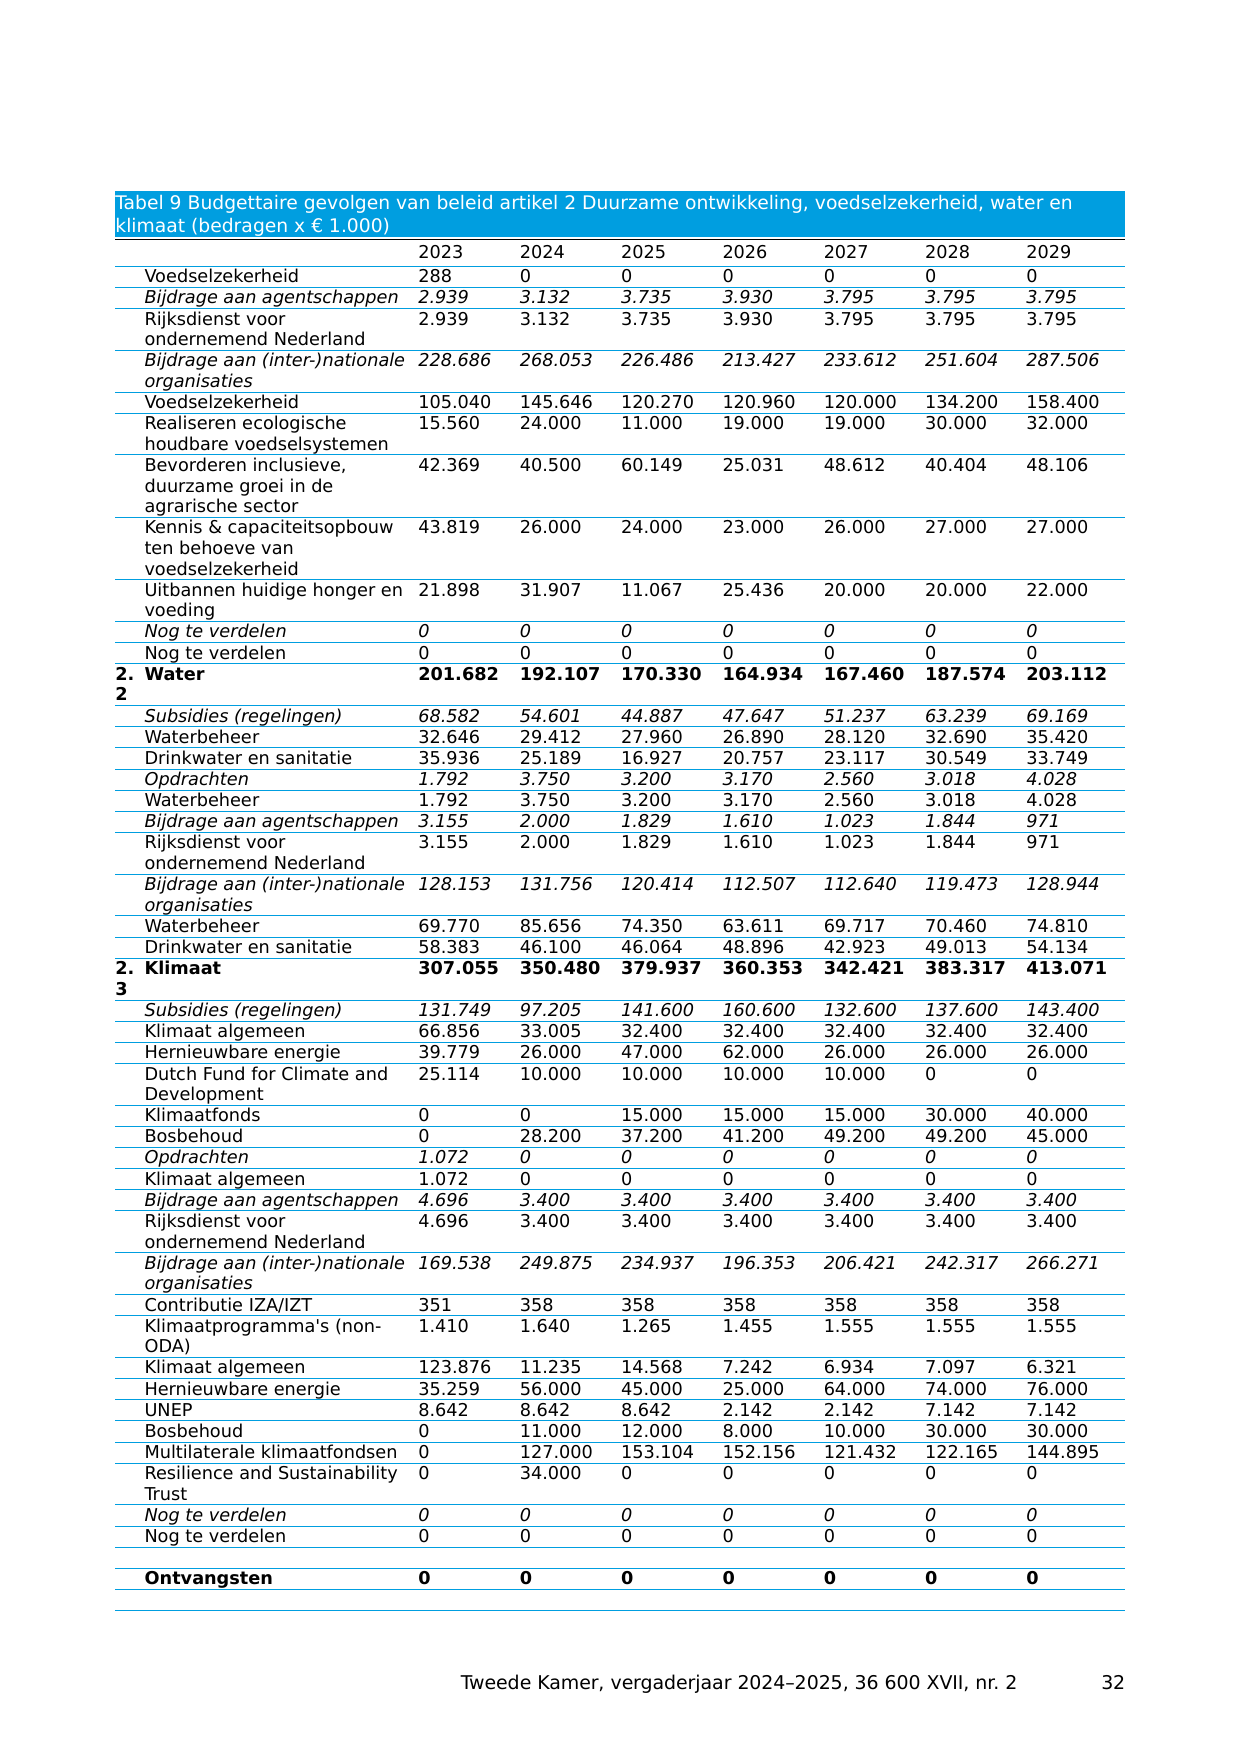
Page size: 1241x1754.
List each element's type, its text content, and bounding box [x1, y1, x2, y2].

table_cell 0 [719, 1148, 821, 1168]
table_cell 47.647 [719, 706, 821, 726]
table_cell 48.896 [719, 938, 821, 958]
table_cell 170.330 [618, 664, 719, 705]
table_cell [115, 240, 141, 266]
table_cell 971 [1023, 812, 1125, 832]
table_cell 120.270 [618, 393, 719, 413]
table_cell 3.400 [618, 1190, 719, 1210]
table_cell [115, 393, 141, 413]
table_cell 1.829 [618, 833, 719, 874]
table_cell 2.000 [517, 833, 618, 874]
table_cell 288 [415, 267, 517, 287]
table_cell 234.937 [618, 1253, 719, 1294]
table_cell Voedselzekerheid [141, 267, 415, 287]
table_cell 1.555 [922, 1316, 1023, 1357]
table_cell 3.400 [922, 1211, 1023, 1252]
table_cell Nog te verdelen [141, 1505, 415, 1526]
table_cell 120.000 [821, 393, 922, 413]
table_cell 58.383 [415, 938, 517, 958]
table_cell Subsidies (regelingen) [141, 706, 415, 726]
table_cell 32.690 [922, 727, 1023, 747]
table_cell 0 [517, 1106, 618, 1126]
table_cell [115, 1421, 141, 1441]
table_cell 0 [618, 1169, 719, 1189]
table_cell 0 [517, 1527, 618, 1547]
table_cell 351 [415, 1295, 517, 1315]
table_cell 49.200 [922, 1127, 1023, 1147]
table_cell 2.000 [517, 812, 618, 832]
table_cell 7.097 [922, 1358, 1023, 1378]
table_cell [115, 1022, 141, 1042]
table_cell 158.400 [1023, 393, 1125, 413]
table_cell Realiseren ecologische houdbare voedselsystemen [141, 414, 415, 454]
table_cell 8.642 [517, 1400, 618, 1420]
table_cell 7.242 [719, 1358, 821, 1378]
table_cell 41.200 [719, 1127, 821, 1147]
table_cell 3.400 [618, 1211, 719, 1252]
table_cell 40.404 [922, 455, 1023, 517]
table_cell 0 [922, 1505, 1023, 1526]
table_cell 128.153 [415, 875, 517, 915]
table_cell 141.600 [618, 1001, 719, 1021]
table_cell 3.750 [517, 770, 618, 789]
table_cell 37.200 [618, 1127, 719, 1147]
table_cell 10.000 [821, 1421, 922, 1441]
table_cell 3.155 [415, 812, 517, 832]
table_cell 0 [517, 643, 618, 663]
table_cell 1.844 [922, 812, 1023, 832]
table_cell 342.421 [821, 959, 922, 999]
table_cell 35.420 [1023, 727, 1125, 747]
table_cell Rijksdienst voor ondernemend Nederland [141, 833, 415, 874]
table_cell 0 [719, 267, 821, 287]
table_cell 1.023 [821, 812, 922, 832]
table_cell [115, 267, 141, 287]
table_cell 20.000 [821, 580, 922, 621]
table_cell [115, 1590, 141, 1610]
table_cell 0 [821, 1527, 922, 1547]
table_cell 2026 [719, 240, 821, 266]
table_cell 1.555 [821, 1316, 922, 1357]
table_cell 1.792 [415, 770, 517, 789]
table_cell [115, 1464, 141, 1504]
table_cell 20.757 [719, 748, 821, 768]
table_cell 242.317 [922, 1253, 1023, 1294]
table_cell [115, 1043, 141, 1063]
table_cell 33.005 [517, 1022, 618, 1042]
table_cell 6.934 [821, 1358, 922, 1378]
table_cell 0 [821, 1505, 922, 1526]
table_cell 0 [415, 1127, 517, 1147]
table_cell 201.682 [415, 664, 517, 705]
table_cell 42.369 [415, 455, 517, 517]
table_cell 30.000 [922, 1106, 1023, 1126]
table_cell 0 [719, 1505, 821, 1526]
table_cell 49.013 [922, 938, 1023, 958]
table_cell 192.107 [517, 664, 618, 705]
table_cell 25.189 [517, 748, 618, 768]
table_cell 32.400 [922, 1022, 1023, 1042]
table_cell Hernieuwbare energie [141, 1379, 415, 1399]
table_cell 74.810 [1023, 916, 1125, 937]
table_cell 0 [922, 267, 1023, 287]
table_cell [115, 1358, 141, 1378]
table_cell 74.350 [618, 916, 719, 937]
table_cell 70.460 [922, 916, 1023, 937]
table_cell [415, 1548, 517, 1568]
table_cell 358 [922, 1295, 1023, 1315]
table_cell [115, 1211, 141, 1252]
table_cell 10.000 [719, 1064, 821, 1105]
table_cell 2023 [415, 240, 517, 266]
table_cell 3.400 [719, 1211, 821, 1252]
table_cell [115, 706, 141, 726]
table_cell [115, 414, 141, 454]
table_cell 0 [821, 1148, 922, 1168]
table_cell 85.656 [517, 916, 618, 937]
table_cell 43.819 [415, 518, 517, 579]
table_cell 27.960 [618, 727, 719, 747]
table_cell 3.400 [821, 1190, 922, 1210]
table_cell 145.646 [517, 393, 618, 413]
table_cell 26.000 [922, 1043, 1023, 1063]
table_cell 23.000 [719, 518, 821, 579]
table_cell 251.604 [922, 351, 1023, 391]
table_cell 35.936 [415, 748, 517, 768]
table_cell 4.696 [415, 1190, 517, 1210]
table_cell 30.549 [922, 748, 1023, 768]
table_cell 74.000 [922, 1379, 1023, 1399]
table_cell 42.923 [821, 938, 922, 958]
table_cell Resilience and Sustainability Trust [141, 1464, 415, 1504]
table_cell [719, 1548, 821, 1568]
table_cell [115, 812, 141, 832]
table_cell Uitbannen huidige honger en voeding [141, 580, 415, 621]
table_cell 3.170 [719, 770, 821, 789]
table_cell 2.142 [821, 1400, 922, 1420]
table_cell 15.000 [618, 1106, 719, 1126]
table_cell 0 [517, 1169, 618, 1189]
table_cell 122.165 [922, 1443, 1023, 1463]
table_cell 350.480 [517, 959, 618, 999]
table_cell Bijdrage aan agentschappen [141, 288, 415, 308]
table_cell 1.072 [415, 1169, 517, 1189]
table_cell 32.400 [719, 1022, 821, 1042]
table_cell [115, 1527, 141, 1547]
table_cell 0 [1023, 1169, 1125, 1189]
table_cell 134.200 [922, 393, 1023, 413]
table_cell Bijdrage aan (inter-)nationale organisaties [141, 1253, 415, 1294]
table_cell [141, 1548, 415, 1568]
table_cell [115, 1190, 141, 1210]
table_cell 1.410 [415, 1316, 517, 1357]
table_cell 2.560 [821, 791, 922, 811]
table_cell [618, 1590, 719, 1610]
table_cell [922, 1590, 1023, 1610]
table_cell 33.749 [1023, 748, 1125, 768]
table_cell 153.104 [618, 1443, 719, 1463]
table_cell 20.000 [922, 580, 1023, 621]
table_cell 3.400 [1023, 1190, 1125, 1210]
table_cell Rijksdienst voor ondernemend Nederland [141, 309, 415, 350]
table_cell 0 [719, 1569, 821, 1589]
table_cell 7.142 [922, 1400, 1023, 1420]
table_cell 1.640 [517, 1316, 618, 1357]
table_cell 3.930 [719, 309, 821, 350]
table_cell [115, 1127, 141, 1147]
table_cell 226.486 [618, 351, 719, 391]
table_cell [821, 1590, 922, 1610]
table_cell Bijdrage aan (inter-)nationale organisaties [141, 875, 415, 915]
table_cell 0 [719, 622, 821, 642]
table_cell 3.132 [517, 288, 618, 308]
table_cell 35.259 [415, 1379, 517, 1399]
table_cell 0 [922, 1464, 1023, 1504]
table_cell 213.427 [719, 351, 821, 391]
table_cell 3.018 [922, 791, 1023, 811]
table_cell 0 [922, 1569, 1023, 1589]
table_cell 46.064 [618, 938, 719, 958]
table_cell [115, 1505, 141, 1526]
table_cell 0 [1023, 267, 1125, 287]
table_cell 0 [415, 1464, 517, 1504]
table_cell 45.000 [618, 1379, 719, 1399]
table_cell 228.686 [415, 351, 517, 391]
table_cell 0 [517, 1505, 618, 1526]
table_cell 0 [415, 1421, 517, 1441]
table_cell 131.756 [517, 875, 618, 915]
table_cell 413.071 [1023, 959, 1125, 999]
table_cell 46.100 [517, 938, 618, 958]
table_cell [115, 791, 141, 811]
table_cell 3.930 [719, 288, 821, 308]
table_cell 132.600 [821, 1001, 922, 1021]
table_cell 206.421 [821, 1253, 922, 1294]
table_cell 3.155 [415, 833, 517, 874]
table_cell [115, 1569, 141, 1589]
table_cell Opdrachten [141, 1148, 415, 1168]
table_cell 25.114 [415, 1064, 517, 1105]
table_cell 0 [415, 1527, 517, 1547]
table_cell 0 [719, 1169, 821, 1189]
table_cell 24.000 [618, 518, 719, 579]
table_cell 28.200 [517, 1127, 618, 1147]
table_cell 0 [415, 1569, 517, 1589]
table_cell 3.795 [821, 288, 922, 308]
table_cell 64.000 [821, 1379, 922, 1399]
table_cell 144.895 [1023, 1443, 1125, 1463]
table_cell 0 [517, 267, 618, 287]
table_cell [1023, 1548, 1125, 1568]
table_cell 379.937 [618, 959, 719, 999]
table_cell 47.000 [618, 1043, 719, 1063]
table_cell 39.779 [415, 1043, 517, 1063]
table_cell 49.200 [821, 1127, 922, 1147]
table_cell 30.000 [1023, 1421, 1125, 1441]
table_cell 26.000 [1023, 1043, 1125, 1063]
table_cell [115, 1106, 141, 1126]
table_cell 0 [821, 622, 922, 642]
table_cell 15.560 [415, 414, 517, 454]
table_cell 1.265 [618, 1316, 719, 1357]
table_cell 15.000 [821, 1106, 922, 1126]
table_cell Nog te verdelen [141, 622, 415, 642]
table_cell 19.000 [821, 414, 922, 454]
table_cell 112.640 [821, 875, 922, 915]
table_cell 28.120 [821, 727, 922, 747]
table_cell 203.112 [1023, 664, 1125, 705]
table_cell 69.169 [1023, 706, 1125, 726]
table_cell 0 [618, 1527, 719, 1547]
table_cell 120.960 [719, 393, 821, 413]
table_cell [115, 1253, 141, 1294]
table_cell 3.018 [922, 770, 1023, 789]
table_cell 30.000 [922, 414, 1023, 454]
table_cell [115, 1169, 141, 1189]
table_cell 68.582 [415, 706, 517, 726]
table_cell 0 [821, 1569, 922, 1589]
table_cell 27.000 [922, 518, 1023, 579]
table_cell 128.944 [1023, 875, 1125, 915]
table_cell [415, 1590, 517, 1610]
table_cell 8.642 [415, 1400, 517, 1420]
table_cell [115, 1064, 141, 1105]
table_cell 63.611 [719, 916, 821, 937]
table_cell 2.560 [821, 770, 922, 789]
table_cell 32.400 [1023, 1022, 1125, 1042]
table_cell 2028 [922, 240, 1023, 266]
table_cell 10.000 [618, 1064, 719, 1105]
table_cell 0 [415, 643, 517, 663]
table_cell 119.473 [922, 875, 1023, 915]
table_cell Bosbehoud [141, 1127, 415, 1147]
table_cell 66.856 [415, 1022, 517, 1042]
table_cell 0 [618, 622, 719, 642]
table_cell 152.156 [719, 1443, 821, 1463]
table_cell [821, 1548, 922, 1568]
table_cell 3.750 [517, 791, 618, 811]
table_cell 0 [1023, 622, 1125, 642]
table_cell 3.795 [821, 309, 922, 350]
table_cell 358 [517, 1295, 618, 1315]
table_cell 10.000 [821, 1064, 922, 1105]
table_cell 69.717 [821, 916, 922, 937]
table_cell 0 [1023, 1505, 1125, 1526]
table_cell 0 [618, 643, 719, 663]
table_cell 63.239 [922, 706, 1023, 726]
table_cell 54.601 [517, 706, 618, 726]
table_cell 0 [821, 643, 922, 663]
table_cell [115, 1001, 141, 1021]
table_cell 62.000 [719, 1043, 821, 1063]
table_cell 131.749 [415, 1001, 517, 1021]
table_cell 0 [618, 1505, 719, 1526]
table_cell 45.000 [1023, 1127, 1125, 1147]
table_cell UNEP [141, 1400, 415, 1420]
table_cell [115, 622, 141, 642]
table_cell 169.538 [415, 1253, 517, 1294]
table_cell 3.200 [618, 791, 719, 811]
table_cell Drinkwater en sanitatie [141, 748, 415, 768]
table_cell 51.237 [821, 706, 922, 726]
table_cell 0 [1023, 1148, 1125, 1168]
table_cell 32.646 [415, 727, 517, 747]
table_cell 167.460 [821, 664, 922, 705]
table_cell 2.142 [719, 1400, 821, 1420]
table_cell 0 [922, 1527, 1023, 1547]
table_cell 12.000 [618, 1421, 719, 1441]
table_cell Nog te verdelen [141, 1527, 415, 1547]
table_cell 48.612 [821, 455, 922, 517]
table_cell [517, 1590, 618, 1610]
table_cell Klimaat algemeen [141, 1169, 415, 1189]
table_cell 3.400 [517, 1190, 618, 1210]
table_cell 3.795 [1023, 288, 1125, 308]
table_cell 1.829 [618, 812, 719, 832]
table_cell [141, 1590, 415, 1610]
table_cell 11.000 [618, 414, 719, 454]
table_cell Waterbeheer [141, 791, 415, 811]
table_cell 249.875 [517, 1253, 618, 1294]
table_cell 0 [719, 1464, 821, 1504]
table_cell 34.000 [517, 1464, 618, 1504]
table_cell Klimaat algemeen [141, 1358, 415, 1378]
table_cell 3.795 [922, 288, 1023, 308]
table_cell 0 [618, 1148, 719, 1168]
table_cell 2.2 [115, 664, 141, 705]
table_cell 0 [821, 267, 922, 287]
table_cell 1.455 [719, 1316, 821, 1357]
table_cell [115, 1400, 141, 1420]
table_cell [115, 309, 141, 350]
table_cell 3.735 [618, 309, 719, 350]
table_cell [115, 1443, 141, 1463]
table_cell 8.642 [618, 1400, 719, 1420]
table_cell 3.400 [517, 1211, 618, 1252]
table_cell 24.000 [517, 414, 618, 454]
table_cell Klimaatprogramma's (non-ODA) [141, 1316, 415, 1357]
table_cell 3.400 [719, 1190, 821, 1210]
table_cell 40.500 [517, 455, 618, 517]
table_cell 19.000 [719, 414, 821, 454]
table_cell 0 [1023, 643, 1125, 663]
table_cell 0 [922, 643, 1023, 663]
table_cell 54.134 [1023, 938, 1125, 958]
table_cell [618, 1548, 719, 1568]
table_cell 4.028 [1023, 791, 1125, 811]
table_cell 25.000 [719, 1379, 821, 1399]
table_cell 2029 [1023, 240, 1125, 266]
table_cell 160.600 [719, 1001, 821, 1021]
table_cell 121.432 [821, 1443, 922, 1463]
table_cell [1023, 1590, 1125, 1610]
table_cell Rijksdienst voor ondernemend Nederland [141, 1211, 415, 1252]
table_cell 2024 [517, 240, 618, 266]
table_cell 307.055 [415, 959, 517, 999]
table_cell [115, 1316, 141, 1357]
table_cell 26.000 [517, 518, 618, 579]
table_cell 0 [618, 267, 719, 287]
table_cell 2027 [821, 240, 922, 266]
table_cell 23.117 [821, 748, 922, 768]
table_cell 1.610 [719, 833, 821, 874]
table_cell 26.000 [821, 518, 922, 579]
table_cell 0 [719, 1527, 821, 1547]
table_cell 3.400 [1023, 1211, 1125, 1252]
table_cell 358 [1023, 1295, 1125, 1315]
table_cell 30.000 [922, 1421, 1023, 1441]
table_cell [115, 938, 141, 958]
table_cell 11.067 [618, 580, 719, 621]
table_cell 26.890 [719, 727, 821, 747]
table_cell 0 [517, 622, 618, 642]
table_cell 27.000 [1023, 518, 1125, 579]
table_cell 4.696 [415, 1211, 517, 1252]
table_cell 360.353 [719, 959, 821, 999]
table_cell 1.555 [1023, 1316, 1125, 1357]
table_cell 15.000 [719, 1106, 821, 1126]
table_cell 97.205 [517, 1001, 618, 1021]
table_cell 21.898 [415, 580, 517, 621]
table_cell Bijdrage aan agentschappen [141, 1190, 415, 1210]
table_cell Bijdrage aan agentschappen [141, 812, 415, 832]
table_cell [719, 1590, 821, 1610]
table_cell 137.600 [922, 1001, 1023, 1021]
table_cell 233.612 [821, 351, 922, 391]
table_cell [115, 518, 141, 579]
table_cell 76.000 [1023, 1379, 1125, 1399]
table_cell 0 [1023, 1464, 1125, 1504]
table_cell 25.436 [719, 580, 821, 621]
table_cell 56.000 [517, 1379, 618, 1399]
table_cell 105.040 [415, 393, 517, 413]
table_cell 3.132 [517, 309, 618, 350]
table_cell 3.795 [1023, 309, 1125, 350]
table_cell 0 [415, 1106, 517, 1126]
table_cell [922, 1548, 1023, 1568]
table_cell 0 [517, 1148, 618, 1168]
table_cell 287.506 [1023, 351, 1125, 391]
table_cell 3.400 [821, 1211, 922, 1252]
table_cell 40.000 [1023, 1106, 1125, 1126]
table_cell Bijdrage aan (inter-)nationale organisaties [141, 351, 415, 391]
table_cell 8.000 [719, 1421, 821, 1441]
table_cell [115, 1295, 141, 1315]
table_cell Klimaat [141, 959, 415, 999]
table_cell 31.907 [517, 580, 618, 621]
table_cell 0 [1023, 1527, 1125, 1547]
table_cell 358 [821, 1295, 922, 1315]
table_cell 11.235 [517, 1358, 618, 1378]
table_cell 127.000 [517, 1443, 618, 1463]
table_cell Water [141, 664, 415, 705]
table_cell Multilaterale klimaatfondsen [141, 1443, 415, 1463]
table_cell 1.023 [821, 833, 922, 874]
table_cell 971 [1023, 833, 1125, 874]
table_cell Nog te verdelen [141, 643, 415, 663]
table_cell [517, 1548, 618, 1568]
table_cell 69.770 [415, 916, 517, 937]
table_cell 3.795 [922, 309, 1023, 350]
table_cell 0 [415, 622, 517, 642]
table_cell 32.000 [1023, 414, 1125, 454]
table_cell 0 [922, 1148, 1023, 1168]
table_cell Voedselzekerheid [141, 393, 415, 413]
table_cell 196.353 [719, 1253, 821, 1294]
table_cell Opdrachten [141, 770, 415, 789]
table_cell Waterbeheer [141, 916, 415, 937]
table_cell 358 [618, 1295, 719, 1315]
table_cell [115, 727, 141, 747]
table_cell [115, 1148, 141, 1168]
table_cell [115, 916, 141, 937]
table_cell 3.170 [719, 791, 821, 811]
table_cell 2.939 [415, 309, 517, 350]
table_cell 0 [719, 643, 821, 663]
table_cell 6.321 [1023, 1358, 1125, 1378]
table_cell 0 [517, 1569, 618, 1589]
table_cell 25.031 [719, 455, 821, 517]
table_cell [115, 580, 141, 621]
table_cell [115, 833, 141, 874]
table_cell Ontvangsten [141, 1569, 415, 1589]
table_cell 3.735 [618, 288, 719, 308]
table_cell 14.568 [618, 1358, 719, 1378]
table_cell [115, 288, 141, 308]
table_cell 10.000 [517, 1064, 618, 1105]
table_cell [115, 1379, 141, 1399]
table_cell Dutch Fund for Climate and Development [141, 1064, 415, 1105]
table_cell 266.271 [1023, 1253, 1125, 1294]
table_cell Klimaatfonds [141, 1106, 415, 1126]
table_cell 0 [922, 622, 1023, 642]
table_cell 7.142 [1023, 1400, 1125, 1420]
table_cell Waterbeheer [141, 727, 415, 747]
table_cell 2.3 [115, 959, 141, 999]
table_cell [115, 643, 141, 663]
table_cell 268.053 [517, 351, 618, 391]
table_cell 0 [922, 1064, 1023, 1105]
table_cell 4.028 [1023, 770, 1125, 789]
table_cell 1.844 [922, 833, 1023, 874]
table_cell 0 [618, 1569, 719, 1589]
table_cell [115, 351, 141, 391]
table_cell 0 [415, 1505, 517, 1526]
table_cell 0 [1023, 1064, 1125, 1105]
table_cell 383.317 [922, 959, 1023, 999]
table_cell 2025 [618, 240, 719, 266]
table_cell 22.000 [1023, 580, 1125, 621]
table_cell Bosbehoud [141, 1421, 415, 1441]
table_cell 26.000 [517, 1043, 618, 1063]
table_cell 1.610 [719, 812, 821, 832]
table_cell Bevorderen inclusieve, duurzame groei in de agrarische sector [141, 455, 415, 517]
table_cell 48.106 [1023, 455, 1125, 517]
table_cell Klimaat algemeen [141, 1022, 415, 1042]
table_cell [141, 240, 415, 266]
table_cell 29.412 [517, 727, 618, 747]
table_cell 187.574 [922, 664, 1023, 705]
table_cell Drinkwater en sanitatie [141, 938, 415, 958]
table_cell 0 [821, 1169, 922, 1189]
table_cell 0 [922, 1169, 1023, 1189]
table_cell 120.414 [618, 875, 719, 915]
table_cell 0 [821, 1464, 922, 1504]
table_cell [115, 1548, 141, 1568]
table_cell 26.000 [821, 1043, 922, 1063]
table_cell 60.149 [618, 455, 719, 517]
table_cell [115, 875, 141, 915]
table_cell 3.400 [922, 1190, 1023, 1210]
table_cell 0 [618, 1464, 719, 1504]
table_cell Subsidies (regelingen) [141, 1001, 415, 1021]
table_cell 32.400 [618, 1022, 719, 1042]
table_cell 11.000 [517, 1421, 618, 1441]
table_cell [115, 748, 141, 768]
table_cell 32.400 [821, 1022, 922, 1042]
table_cell 16.927 [618, 748, 719, 768]
table_cell 112.507 [719, 875, 821, 915]
table_cell [115, 770, 141, 789]
table_cell 1.072 [415, 1148, 517, 1168]
table_cell 44.887 [618, 706, 719, 726]
table_cell 164.934 [719, 664, 821, 705]
table_cell Kennis & capaciteitsopbouw ten behoeve van voedselzekerheid [141, 518, 415, 579]
table_cell 0 [415, 1443, 517, 1463]
table_cell Contributie IZA/IZT [141, 1295, 415, 1315]
table_cell 143.400 [1023, 1001, 1125, 1021]
table_cell [115, 455, 141, 517]
table_cell Hernieuwbare energie [141, 1043, 415, 1063]
table_cell 123.876 [415, 1358, 517, 1378]
table_cell 358 [719, 1295, 821, 1315]
table_cell 2.939 [415, 288, 517, 308]
table_cell 0 [1023, 1569, 1125, 1589]
table_cell 3.200 [618, 770, 719, 789]
table_cell 1.792 [415, 791, 517, 811]
